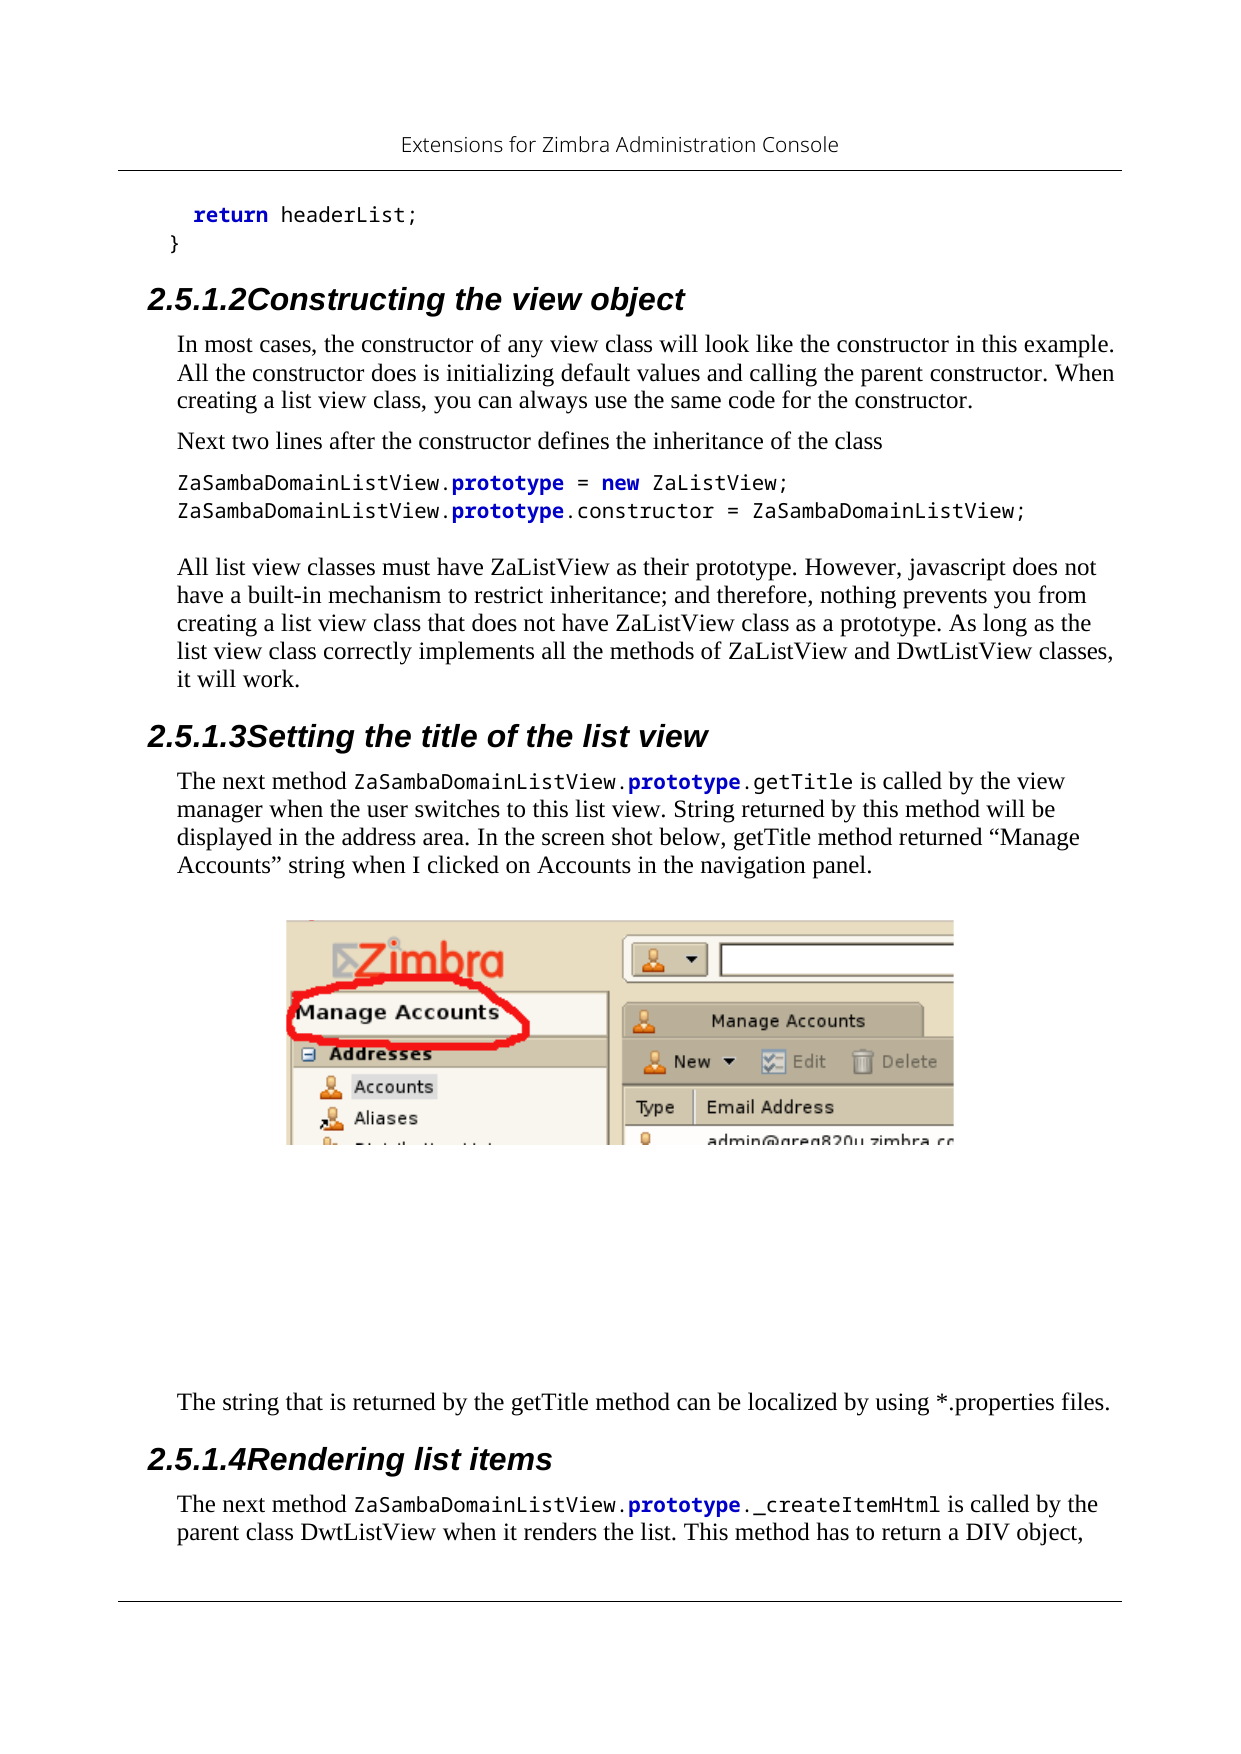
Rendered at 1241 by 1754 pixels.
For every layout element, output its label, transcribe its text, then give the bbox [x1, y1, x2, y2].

text ZaSambaDomainListView.prototype = new ZaListView; ZaSambaDomainListView.prototype.constructor = ZaSambaDomainListView; [177, 467, 1122, 524]
subtitle Constructing the view object [148, 282, 1122, 318]
text The string that is returned by the getTitle method can be localized by using *.properties files. [177, 1388, 1122, 1416]
subtitle Setting the title of the list view [148, 718, 1122, 754]
text All list view classes must have ZaListView as their prototype. However, javascript does not have a built-in mechanism to restrict inheritance; and therefore, nothing prevents you from creating a list view class that does not have ZaListView class as a prototype. As long as the list view class correctly implements all the methods of ZaListView and DwtListView classes, it will work. [177, 553, 1122, 693]
text return headerList; [118, 200, 1122, 228]
text } [118, 228, 1122, 257]
text Next two lines after the constructor defines the inheritance of the class [177, 427, 1122, 455]
picture [286, 920, 954, 1145]
subtitle Rendering list items [148, 1441, 1122, 1477]
text In most cases, the constructor of any view class will look like the constructor in this example. All the constructor does is initializing default values and calling the parent constructor. When creating a list view class, you can always use the same code for the constructor. [177, 330, 1122, 414]
text The next method ZaSambaDomainListView.prototype._createItemHtml is called by the parent class DwtListView when it renders the list. This method has to return a DIV object, [177, 1489, 1122, 1546]
text The next method ZaSambaDomainListView.prototype.getTitle is called by the view manager when the user switches to this list view. String returned by this method will be displayed in the address area. In the screen shot below, getTitle method returned “Manage Accounts” string when I clicked on Accounts in the navigation panel. [177, 767, 1122, 879]
